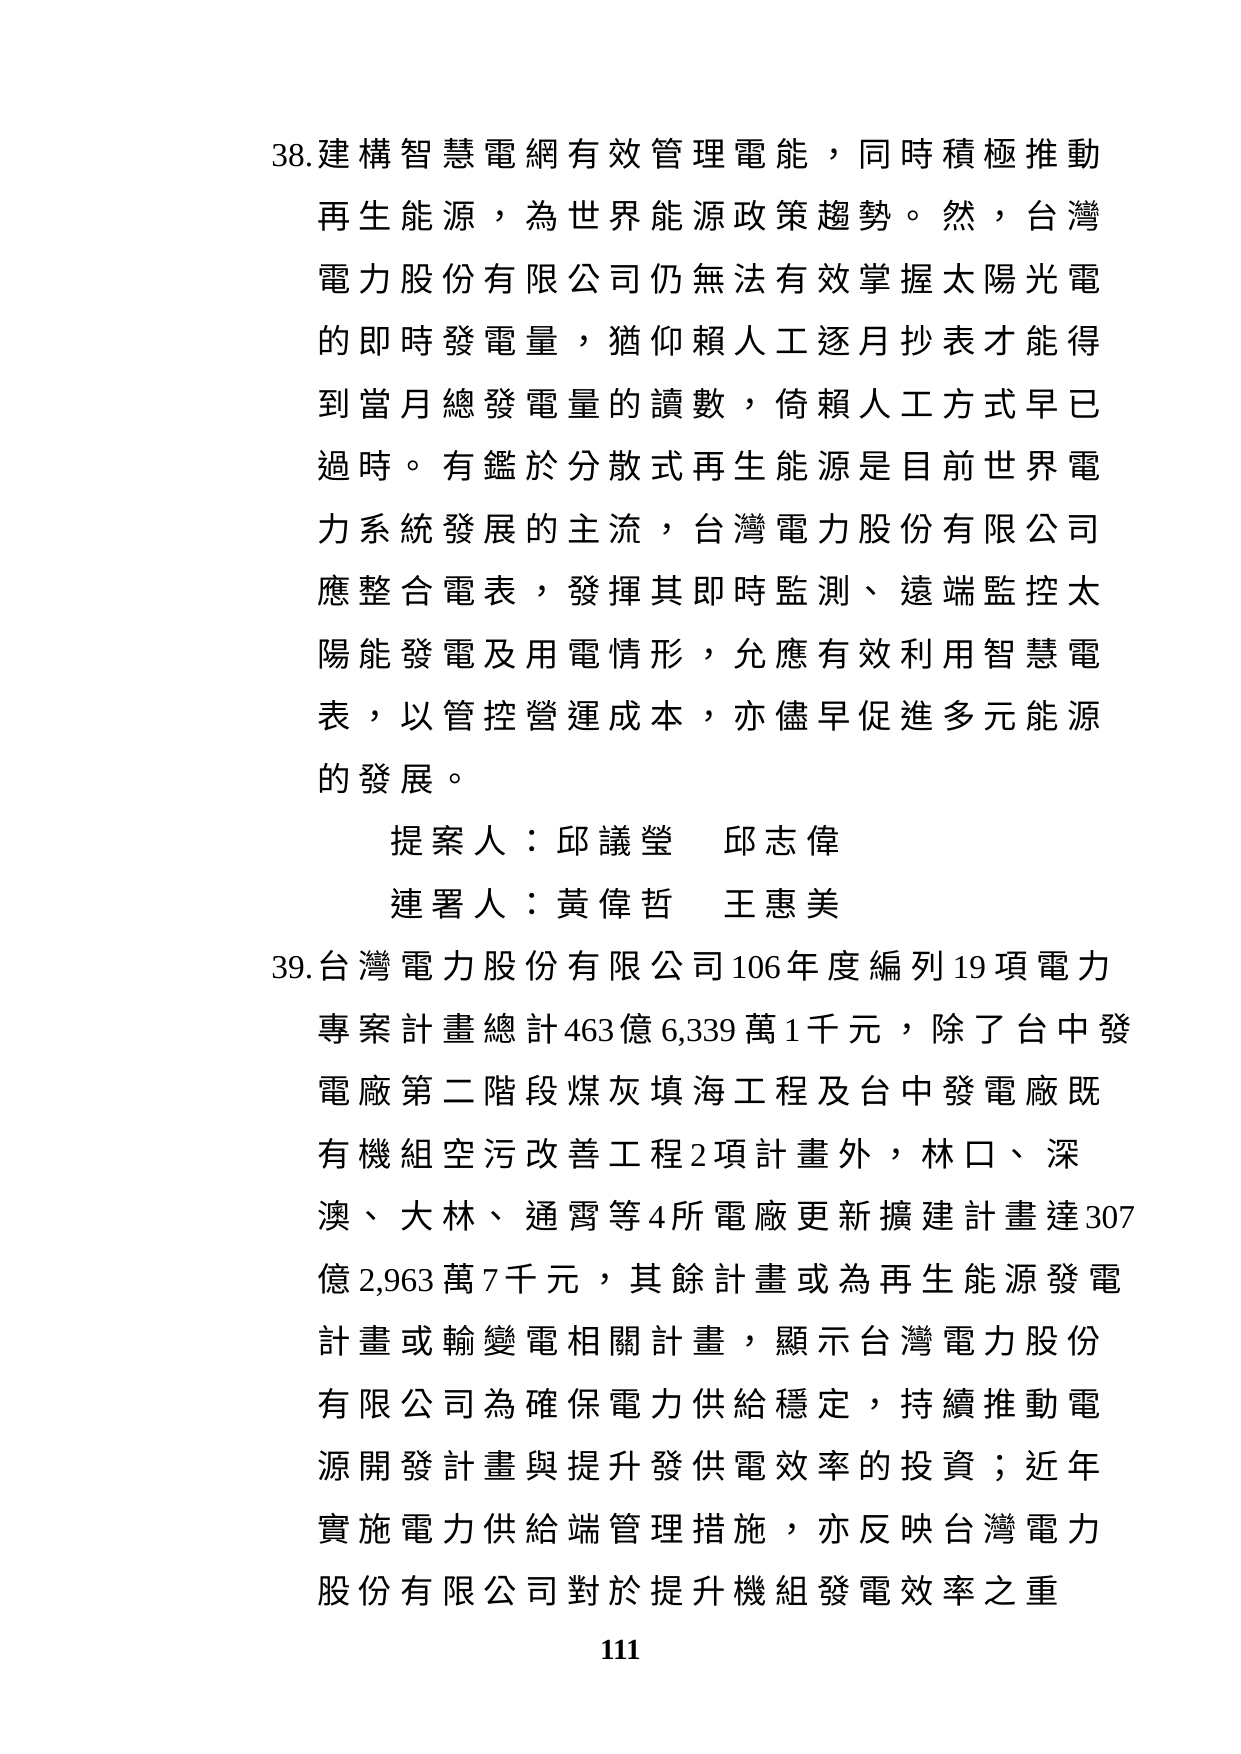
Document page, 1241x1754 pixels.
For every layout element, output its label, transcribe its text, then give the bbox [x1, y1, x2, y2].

text 提案人：邱議瑩 邱志偉 [381, 798, 1136, 860]
text 連署人：黃偉哲 王惠美 [381, 860, 1136, 923]
list 建構智慧電網有效管理電能，同時積極推動再生能源，為世界能源政策趨勢。然，台灣電力股份有限公司仍無法有效掌握太陽光電的即時發電量，猶仰賴人工逐月抄表才能得到當月總發電量的讀數，倚賴人工方式早已過時。有鑑於分散式再生能源是目前世界電力系統發展的主流，台灣電力股份有限公司應整合電表，發揮其即時監測、遠端監控太陽能發電及用電情形，允應有效利用智慧電表，以管控營運成本，亦儘早促進多元能源的發展。 [267, 110, 1136, 798]
list 台灣電力股份有限公司106年度編列19項電力專案計畫總計463億6,339萬1千元，除了台中發電廠第二階段煤灰填海工程及台中發電廠既有機組空污改善工程2項計畫外，林口、深澳、大林、通霄等4所電廠更新擴建計畫達307億2,963萬7千元，其餘計畫或為再生能源發電計畫或輸變電相關計畫，顯示台灣電力股份有限公司為確保電力供給穩定，持續推動電源開發計畫與提升發供電效率的投資；近年實施電力供給端管理措施，亦反映台灣電力股份有限公司對於提升機組發電效率之重 [267, 923, 1136, 1610]
